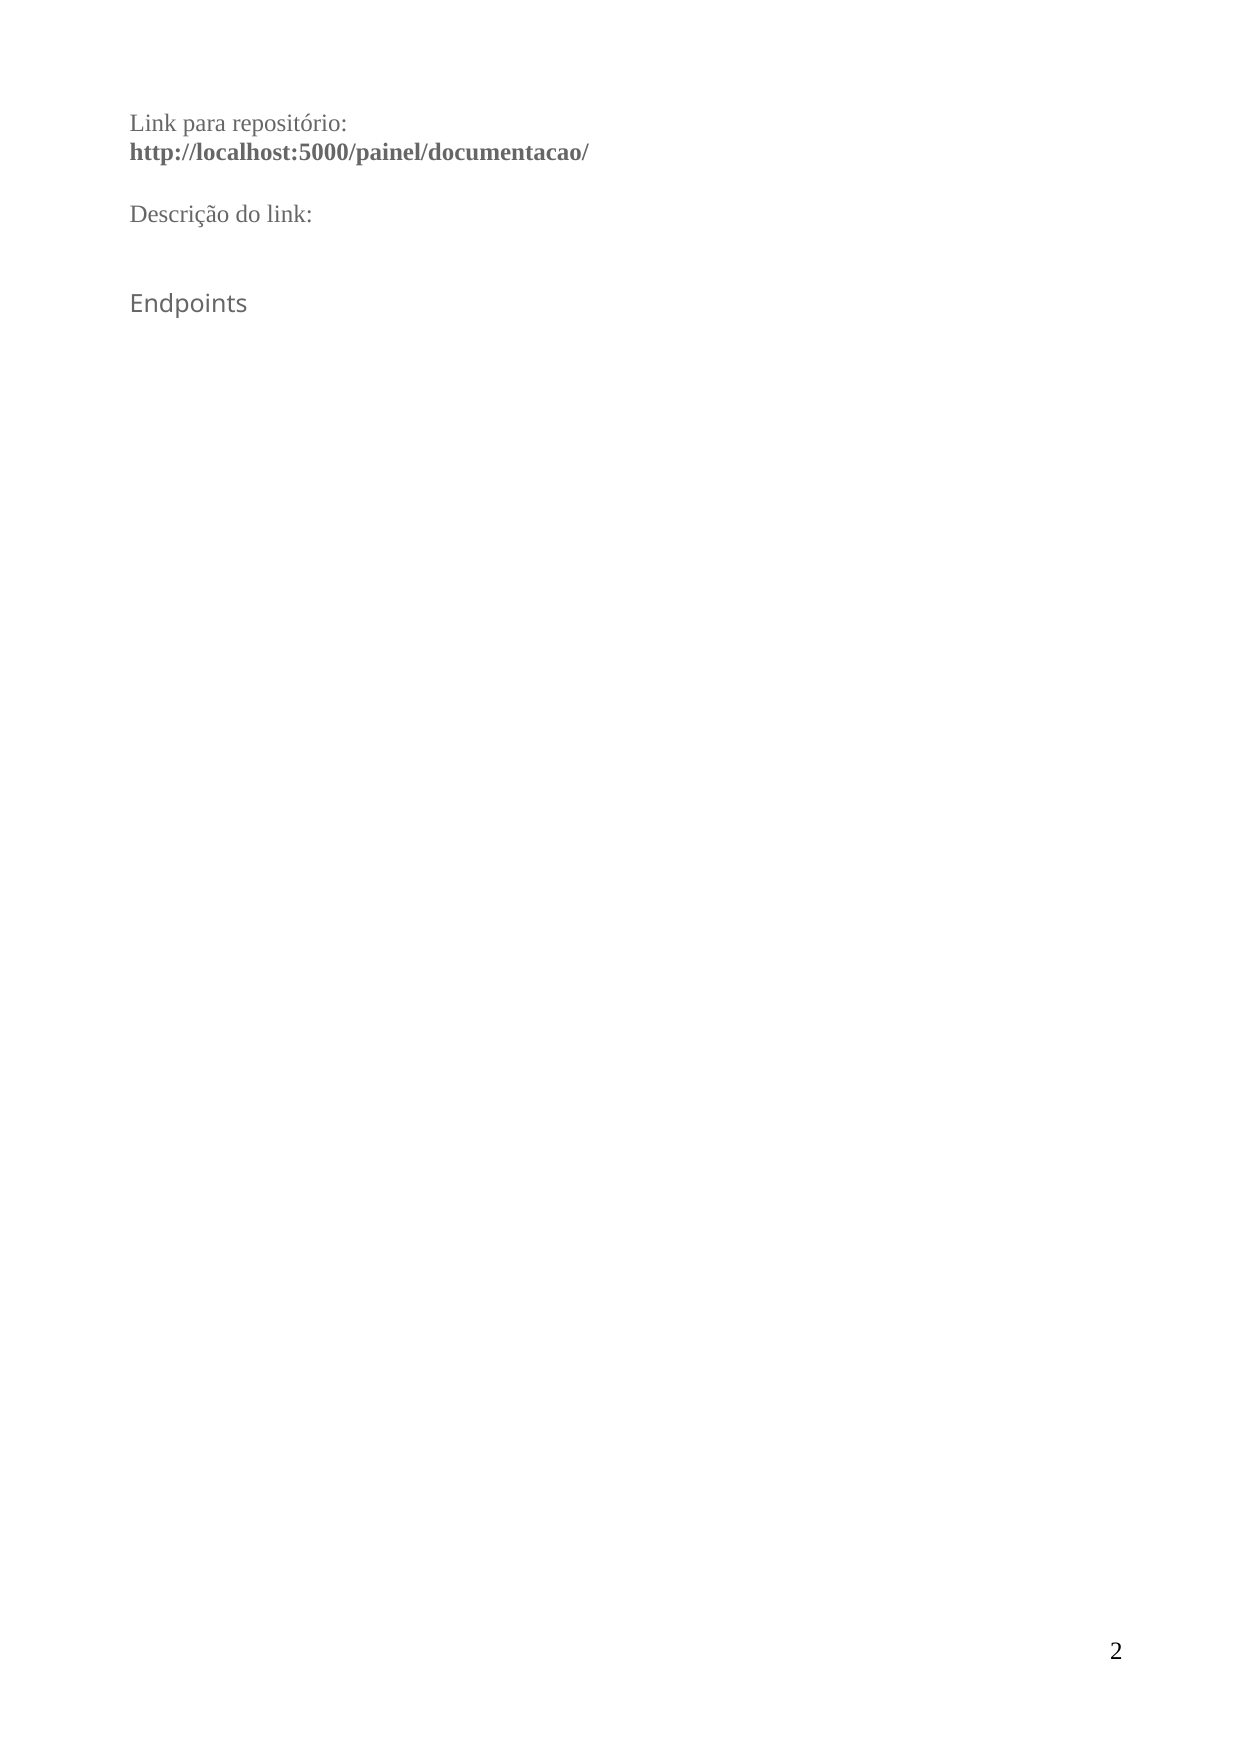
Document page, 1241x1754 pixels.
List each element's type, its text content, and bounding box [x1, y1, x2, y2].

table_cell Link para repositório: http://localhost:5000/painel/documentacao/ Descrição do link: Endpoints [118, 75, 1121, 435]
